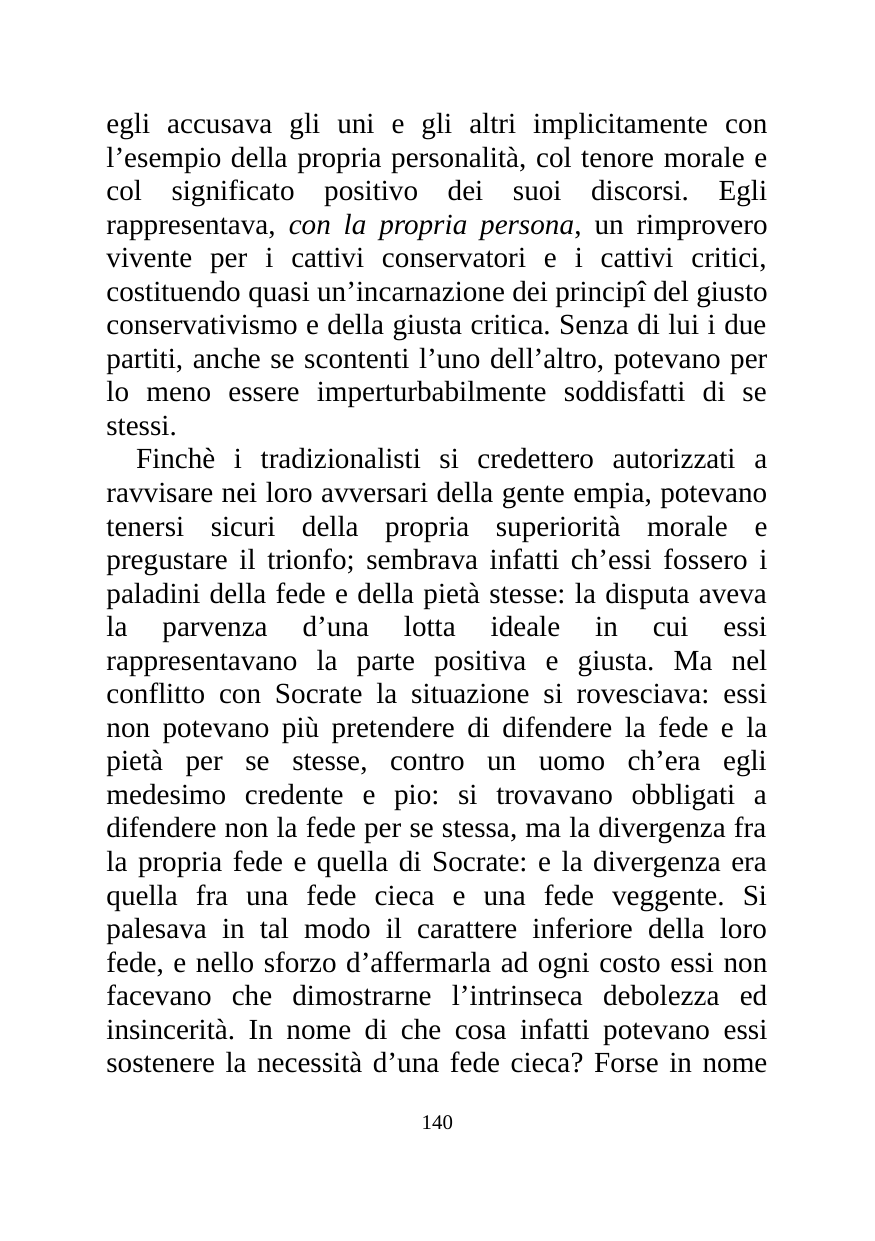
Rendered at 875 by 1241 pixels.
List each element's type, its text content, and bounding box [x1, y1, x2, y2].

text egli accusava gli uni e gli altri implicitamente con l’esempio della propria personalità, col tenore morale e col significato positivo dei suoi discorsi. Egli rappresentava, con la propria persona, un rimprovero vivente per i cattivi conservatori e i cattivi critici, costituendo quasi un’incarnazione dei principî del giusto conservativismo e della giusta critica. Senza di lui i due partiti, anche se scontenti l’uno dell’altro, potevano per lo meno essere imperturbabilmente soddisfatti di se stessi. [106, 106, 768, 442]
text Finchè i tradizionalisti si credettero autorizzati a ravvisare nei loro avversari della gente empia, potevano tenersi sicuri della propria superiorità morale e pregustare il trionfo; sembrava infatti ch’essi fossero i paladini della fede e della pietà stesse: la disputa aveva la parvenza d’una lotta ideale in cui essi rappresentavano la parte positiva e giusta. Ma nel conflitto con Socrate la situazione si rovesciava: essi non potevano più pretendere di difendere la fede e la pietà per se stesse, contro un uomo ch’era egli medesimo credente e pio: si trovavano obbligati a difendere non la fede per se stessa, ma la divergenza fra la propria fede e quella di Socrate: e la divergenza era quella fra una fede cieca e una fede veggente. Si palesava in tal modo il carattere inferiore della loro fede, e nello sforzo d’affermarla ad ogni costo essi non facevano che dimostrarne l’intrinseca debolezza ed insincerità. In nome di che cosa infatti potevano essi sostenere la necessità d’una fede cieca? Forse in nome [106, 442, 768, 1079]
